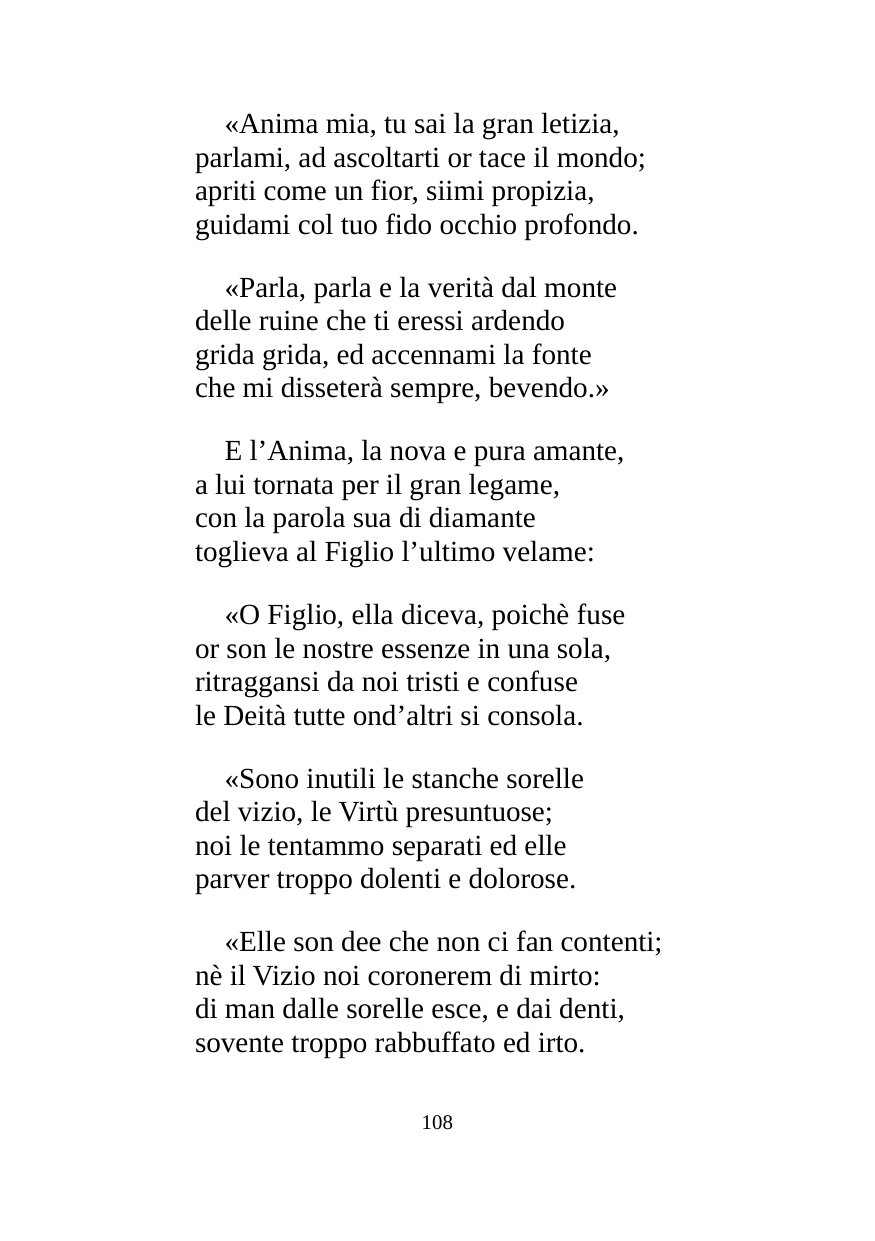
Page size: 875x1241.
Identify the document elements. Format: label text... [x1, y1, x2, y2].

text «Parla, parla e la verità dal monte delle ruine che ti eressi ardendo grida grida, ed accennami la fonte che mi disseterà sempre, bevendo.» [195, 270, 768, 404]
text «Elle son dee che non ci fan contenti; nè il Vizio noi coronerem di mirto: di man dalle sorelle esce, e dai denti, sovente troppo rabbuffato ed irto. [195, 924, 768, 1059]
text E l’Anima, la nova e pura amante, a lui tornata per il gran legame, con la parola sua di diamante toglieva al Figlio l’ultimo velame: [195, 433, 768, 568]
text «O Figlio, ella diceva, poichè fuse or son le nostre essenze in una sola, ritraggansi da noi tristi e confuse le Deità tutte ond’altri si consola. [195, 597, 768, 731]
text «Anima mia, tu sai la gran letizia, parlami, ad ascoltarti or tace il mondo; apriti come un fior, siimi propizia, guidami col tuo fido occhio profondo. [195, 106, 768, 240]
text «Sono inutili le stanche sorelle del vizio, le Virtù presuntuose; noi le tentammo separati ed elle parver troppo dolenti e dolorose. [195, 761, 768, 895]
